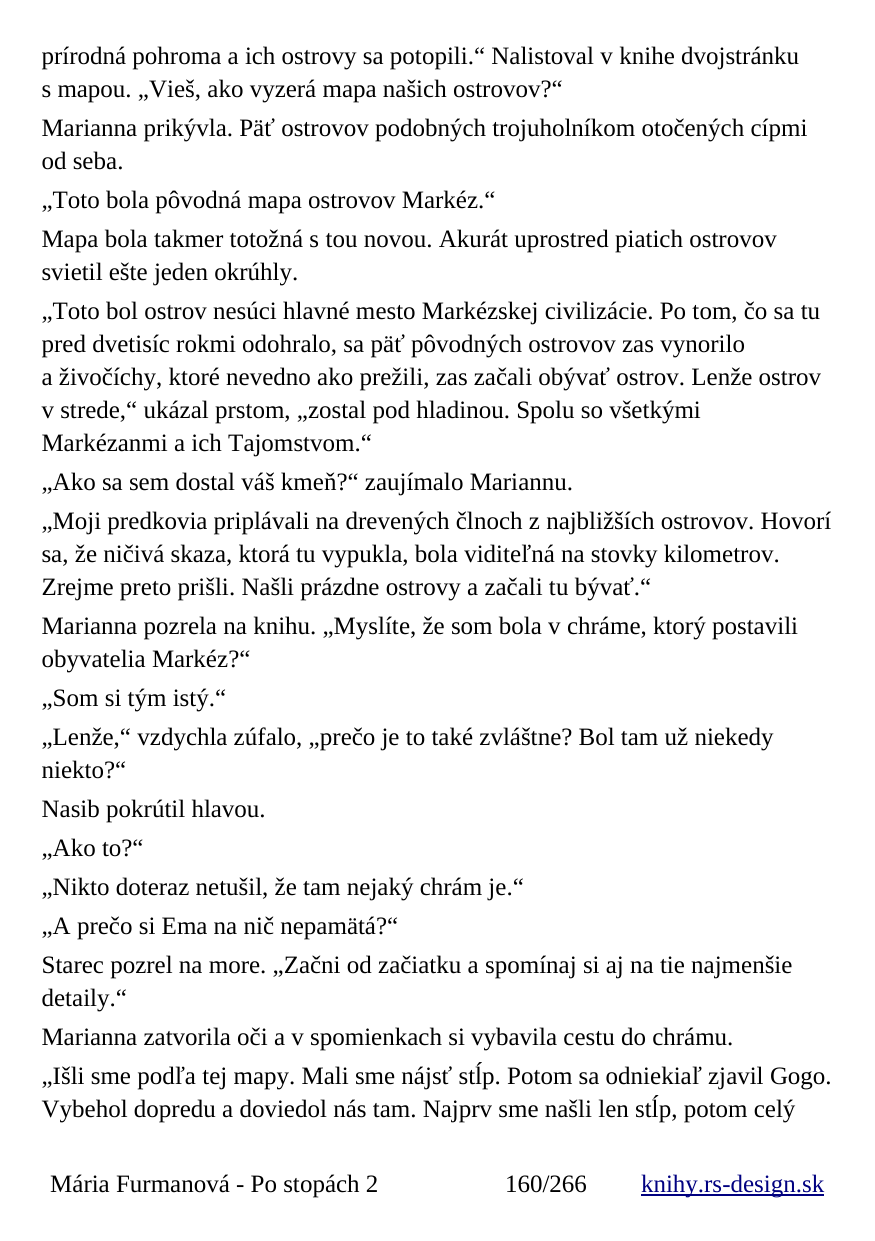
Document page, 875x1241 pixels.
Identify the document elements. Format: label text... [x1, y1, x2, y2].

text „Lenže,“ vzdychla zúfalo, „prečo je to také zvláštne? Bol tam už niekedy niekto?“ [41, 722, 833, 784]
text „Nikto doteraz netušil, že tam nejaký chrám je.“ [41, 872, 833, 901]
text prírodná pohroma a ich ostrovy sa potopili.“ Nalistoval v knihe dvojstránku s mapou. „Vieš, ako vyzerá mapa našich ostrovov?“ [41, 41, 833, 103]
text Marianna zatvorila oči a v spomienkach si vybavila cestu do chrámu. [41, 1022, 833, 1051]
text Marianna prikývla. Päť ostrovov podobných trojuholníkom otočených cípmi od seba. [41, 113, 833, 175]
text Starec pozrel na more. „Začni od začiatku a spomínaj si aj na tie najmenšie detaily.“ [41, 950, 833, 1012]
text „Som si tým istý.“ [41, 683, 833, 712]
text „Ako sa sem dostal váš kmeň?“ zaujímalo Mariannu. [41, 467, 833, 496]
text „Moji predkovia priplávali na drevených člnoch z najbližších ostrovov. Hovorí sa, že ničivá skaza, ktorá tu vypukla, bola viditeľná na stovky kilometrov. Zrejme preto prišli. Našli prázdne ostrovy a začali tu bývať.“ [41, 506, 833, 601]
text „Toto bol ostrov nesúci hlavné mesto Markézskej civilizácie. Po tom, čo sa tu pred dvetisíc rokmi odohralo, sa päť pôvodných ostrovov zas vynorilo a živočíchy, ktoré nevedno ako prežili, zas začali obývať ostrov. Lenže ostrov v strede,“ ukázal prstom, „zostal pod hladinou. Spolu so všetkými Markézanmi a ich Tajomstvom.“ [41, 296, 833, 457]
text Nasib pokrútil hlavou. [41, 794, 833, 823]
text Marianna pozrela na knihu. „Myslíte, že som bola v chráme, ktorý postavili obyvatelia Markéz?“ [41, 611, 833, 673]
text „Išli sme podľa tej mapy. Mali sme nájsť stĺp. Potom sa odniekiaľ zjavil Gogo. Vybehol dopredu a doviedol nás tam. Najprv sme našli len stĺp, potom celý [41, 1061, 833, 1123]
text Mapa bola takmer totožná s tou novou. Akurát uprostred piatich ostrovov svietil ešte jeden okrúhly. [41, 224, 833, 286]
text „Toto bola pôvodná mapa ostrovov Markéz.“ [41, 185, 833, 214]
text „A prečo si Ema na nič nepamätá?“ [41, 911, 833, 940]
text „Ako to?“ [41, 833, 833, 862]
